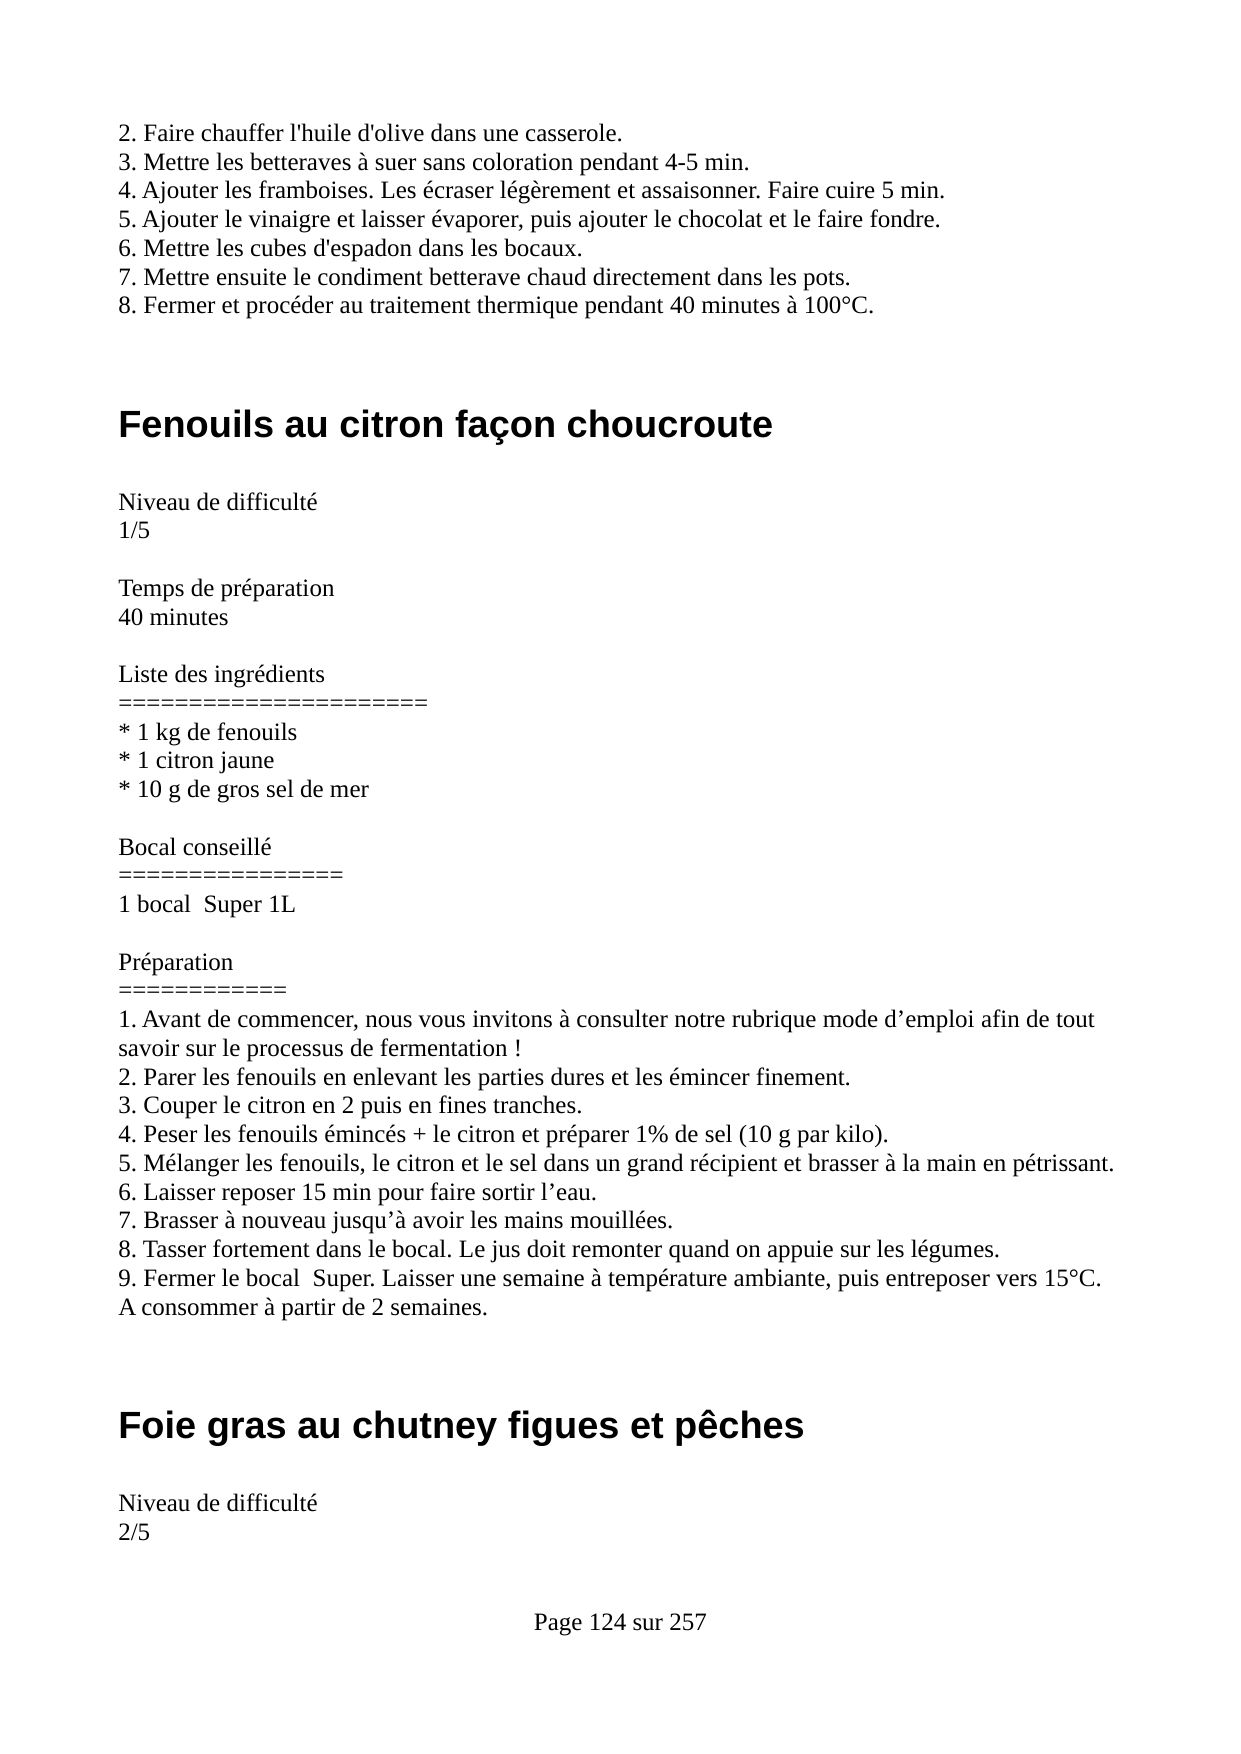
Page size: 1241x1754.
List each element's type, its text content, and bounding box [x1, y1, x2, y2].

text 2. Faire chauffer l'huile d'olive dans une casserole. [118, 118, 1122, 147]
text 9. Fermer le bocal Super. Laisser une semaine à température ambiante, puis entreposer vers 15°C. A consommer à partir de 2 semaines. [118, 1263, 1122, 1321]
text 2. Parer les fenouils en enlevant les parties dures et les émincer finement. [118, 1062, 1122, 1091]
text 3. Mettre les betteraves à suer sans coloration pendant 4-5 min. [118, 147, 1122, 176]
text 6. Mettre les cubes d'espadon dans les bocaux. [118, 233, 1122, 262]
text 8. Fermer et procéder au traitement thermique pendant 40 minutes à 100°C. [118, 291, 1122, 319]
text 1/5 [118, 516, 1122, 544]
text 7. Mettre ensuite le condiment betterave chaud directement dans les pots. [118, 262, 1122, 291]
text ====================== [118, 688, 1122, 717]
text 5. Mélanger les fenouils, le citron et le sel dans un grand récipient et brasser à la main en pétrissant. [118, 1148, 1122, 1177]
text * 1 kg de fenouils [118, 717, 1122, 746]
text Temps de préparation [118, 573, 1122, 602]
text Liste des ingrédients [118, 659, 1122, 688]
text Niveau de difficulté [118, 1488, 1122, 1517]
text 4. Peser les fenouils émincés + le citron et préparer 1% de sel (10 g par kilo). [118, 1119, 1122, 1148]
text 1. Avant de commencer, nous vous invitons à consulter notre rubrique mode d’emploi afin de tout savoir sur le processus de fermentation ! [118, 1004, 1122, 1062]
text 1 bocal Super 1L [118, 889, 1122, 918]
text 5. Ajouter le vinaigre et laisser évaporer, puis ajouter le chocolat et le faire fondre. [118, 204, 1122, 233]
subtitle Foie gras au chutney figues et pêches [118, 1403, 1122, 1447]
text 7. Brasser à nouveau jusqu’à avoir les mains mouillées. [118, 1206, 1122, 1234]
subtitle Fenouils au citron façon choucroute [118, 402, 1122, 446]
text ============ [118, 976, 1122, 1004]
text Préparation [118, 947, 1122, 976]
text * 10 g de gros sel de mer [118, 774, 1122, 803]
text ================ [118, 861, 1122, 889]
text 4. Ajouter les framboises. Les écraser légèrement et assaisonner. Faire cuire 5 min. [118, 176, 1122, 204]
text Niveau de difficulté [118, 487, 1122, 516]
text 40 minutes [118, 602, 1122, 631]
text 8. Tasser fortement dans le bocal. Le jus doit remonter quand on appuie sur les légumes. [118, 1234, 1122, 1263]
text Bocal conseillé [118, 832, 1122, 861]
text 3. Couper le citron en 2 puis en fines tranches. [118, 1091, 1122, 1119]
text 2/5 [118, 1517, 1122, 1545]
text 6. Laisser reposer 15 min pour faire sortir l’eau. [118, 1177, 1122, 1206]
text * 1 citron jaune [118, 746, 1122, 774]
